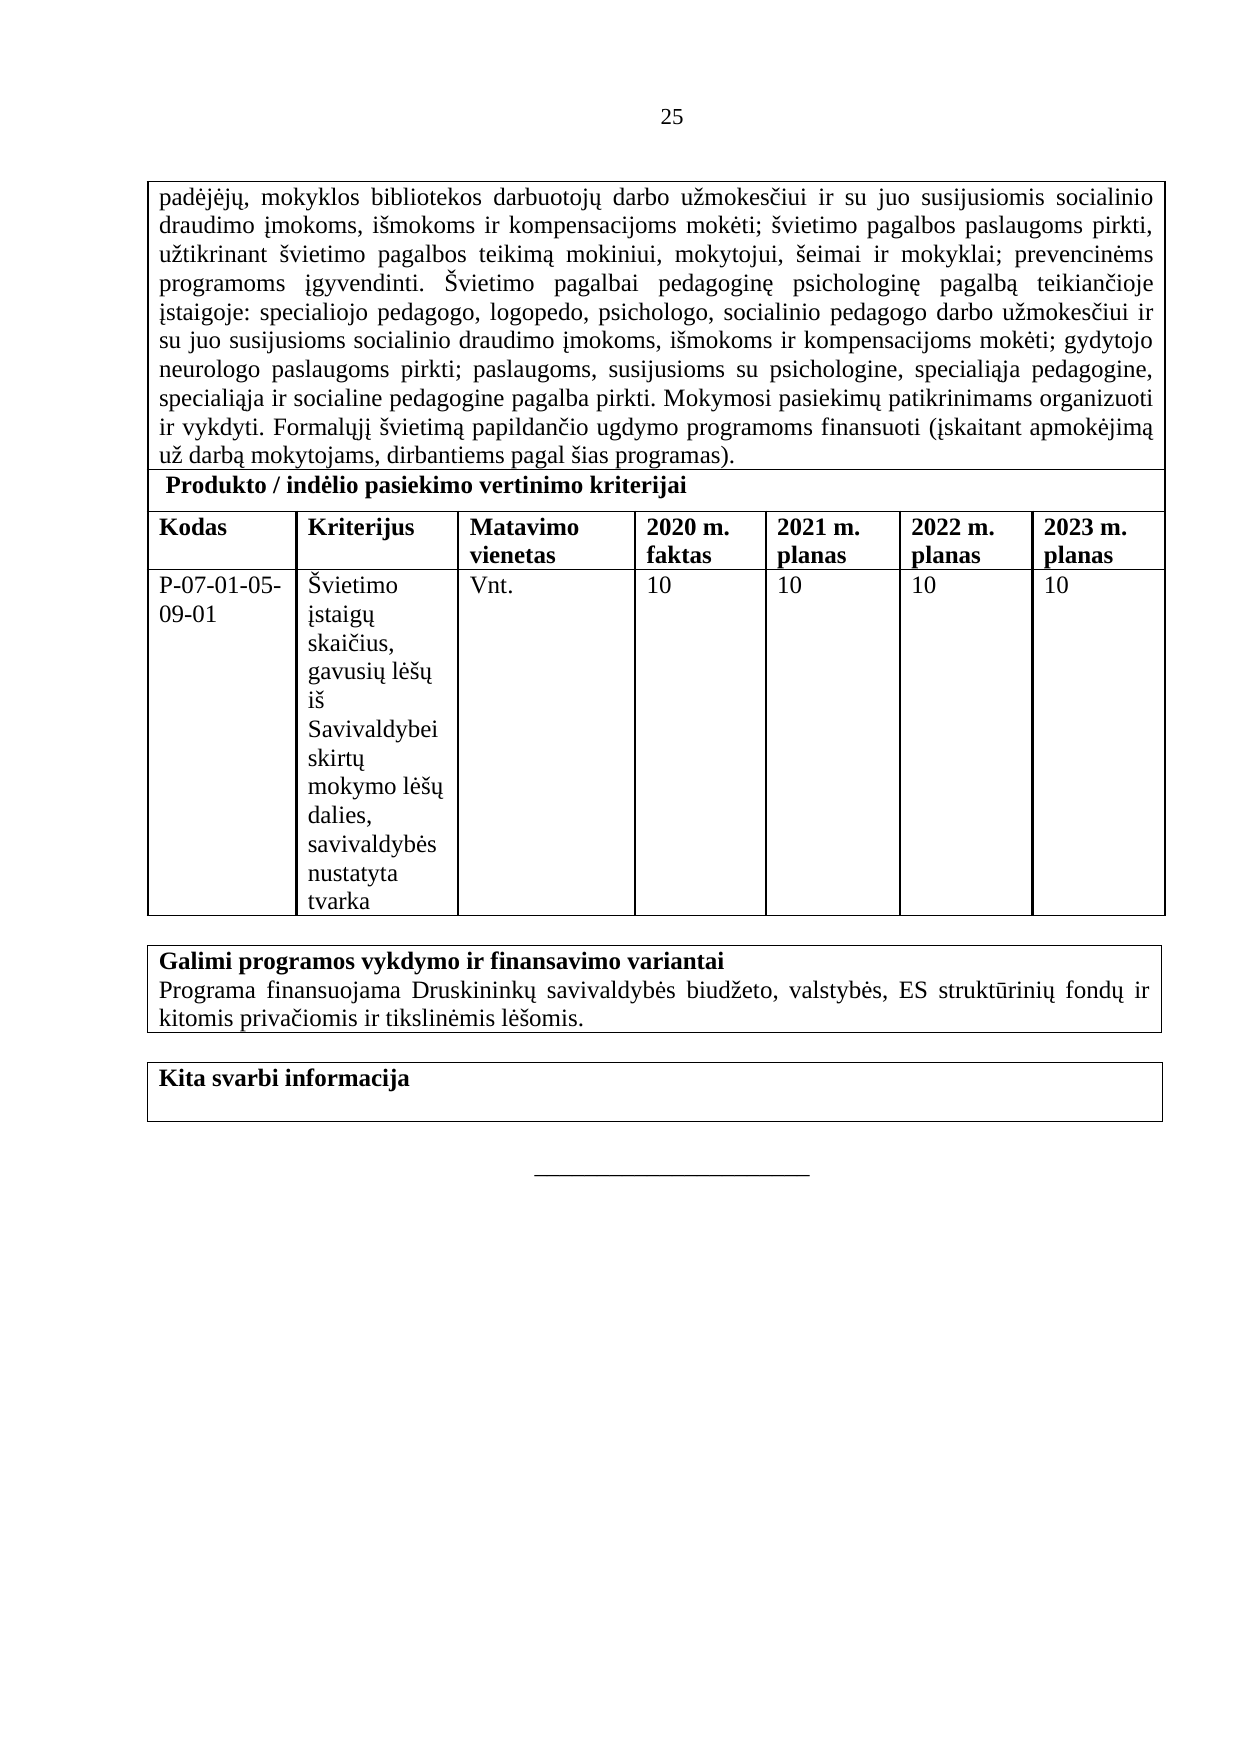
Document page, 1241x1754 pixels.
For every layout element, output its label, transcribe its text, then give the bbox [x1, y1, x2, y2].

table_cell 2020 m. faktas [636, 512, 765, 569]
table_cell 10 [901, 570, 1031, 915]
table_cell Vnt. [459, 570, 634, 915]
text ______________________ [148, 1150, 1196, 1179]
table_cell Švietimo įstaigų skaičius, gavusių lėšų iš Savivaldybei skirtų mokymo lėšų dalies, savivaldybės nustatyta tvarka [298, 570, 457, 915]
table_cell Kriterijus [298, 512, 457, 569]
table_cell 2021 m. planas [767, 512, 899, 569]
table_cell Matavimo vienetas [459, 512, 634, 569]
table_cell 2023 m. planas [1034, 512, 1164, 569]
table_cell 10 [1034, 570, 1164, 915]
table_cell 10 [767, 570, 899, 915]
table_header Kita svarbi informacija [148, 1063, 1162, 1121]
table_cell Kodas [149, 512, 295, 569]
table_header Galimi programos vykdymo ir finansavimo variantai Programa finansuojama Druskininkų savivaldybės biudžeto, valstybės, ES struktūrinių fondų ir kitomis privačiomis ir tikslinėmis lėšomis. [148, 946, 1161, 1032]
table_cell padėjėjų, mokyklos bibliotekos darbuotojų darbo užmokesčiui ir su juo susijusiomis socialinio draudimo įmokoms, išmokoms ir kompensacijoms mokėti; švietimo pagalbos paslaugoms pirkti, užtikrinant švietimo pagalbos teikimą mokiniui, mokytojui, šeimai ir mokyklai; prevencinėms programoms įgyvendinti. Švietimo pagalbai pedagoginę psichologinę pagalbą teikiančioje įstaigoje: specialiojo pedagogo, logopedo, psichologo, socialinio pedagogo darbo užmokesčiui ir su juo susijusioms socialinio draudimo įmokoms, išmokoms ir kompensacijoms mokėti; gydytojo neurologo paslaugoms pirkti; paslaugoms, susijusioms su psichologine, specialiąja pedagogine, specialiąja ir socialine pedagogine pagalba pirkti. Mokymosi pasiekimų patikrinimams organizuoti ir vykdyti. Formalųjį švietimą papildančio ugdymo programoms finansuoti (įskaitant apmokėjimą už darbą mokytojams, dirbantiems pagal šias programas). [149, 182, 1164, 469]
table_cell 2022 m. planas [901, 512, 1031, 569]
table_cell P-07-01-05-09-01 [149, 570, 295, 915]
table_cell 10 [636, 570, 765, 915]
table_cell Produkto / indėlio pasiekimo vertinimo kriterijai [149, 470, 1164, 511]
